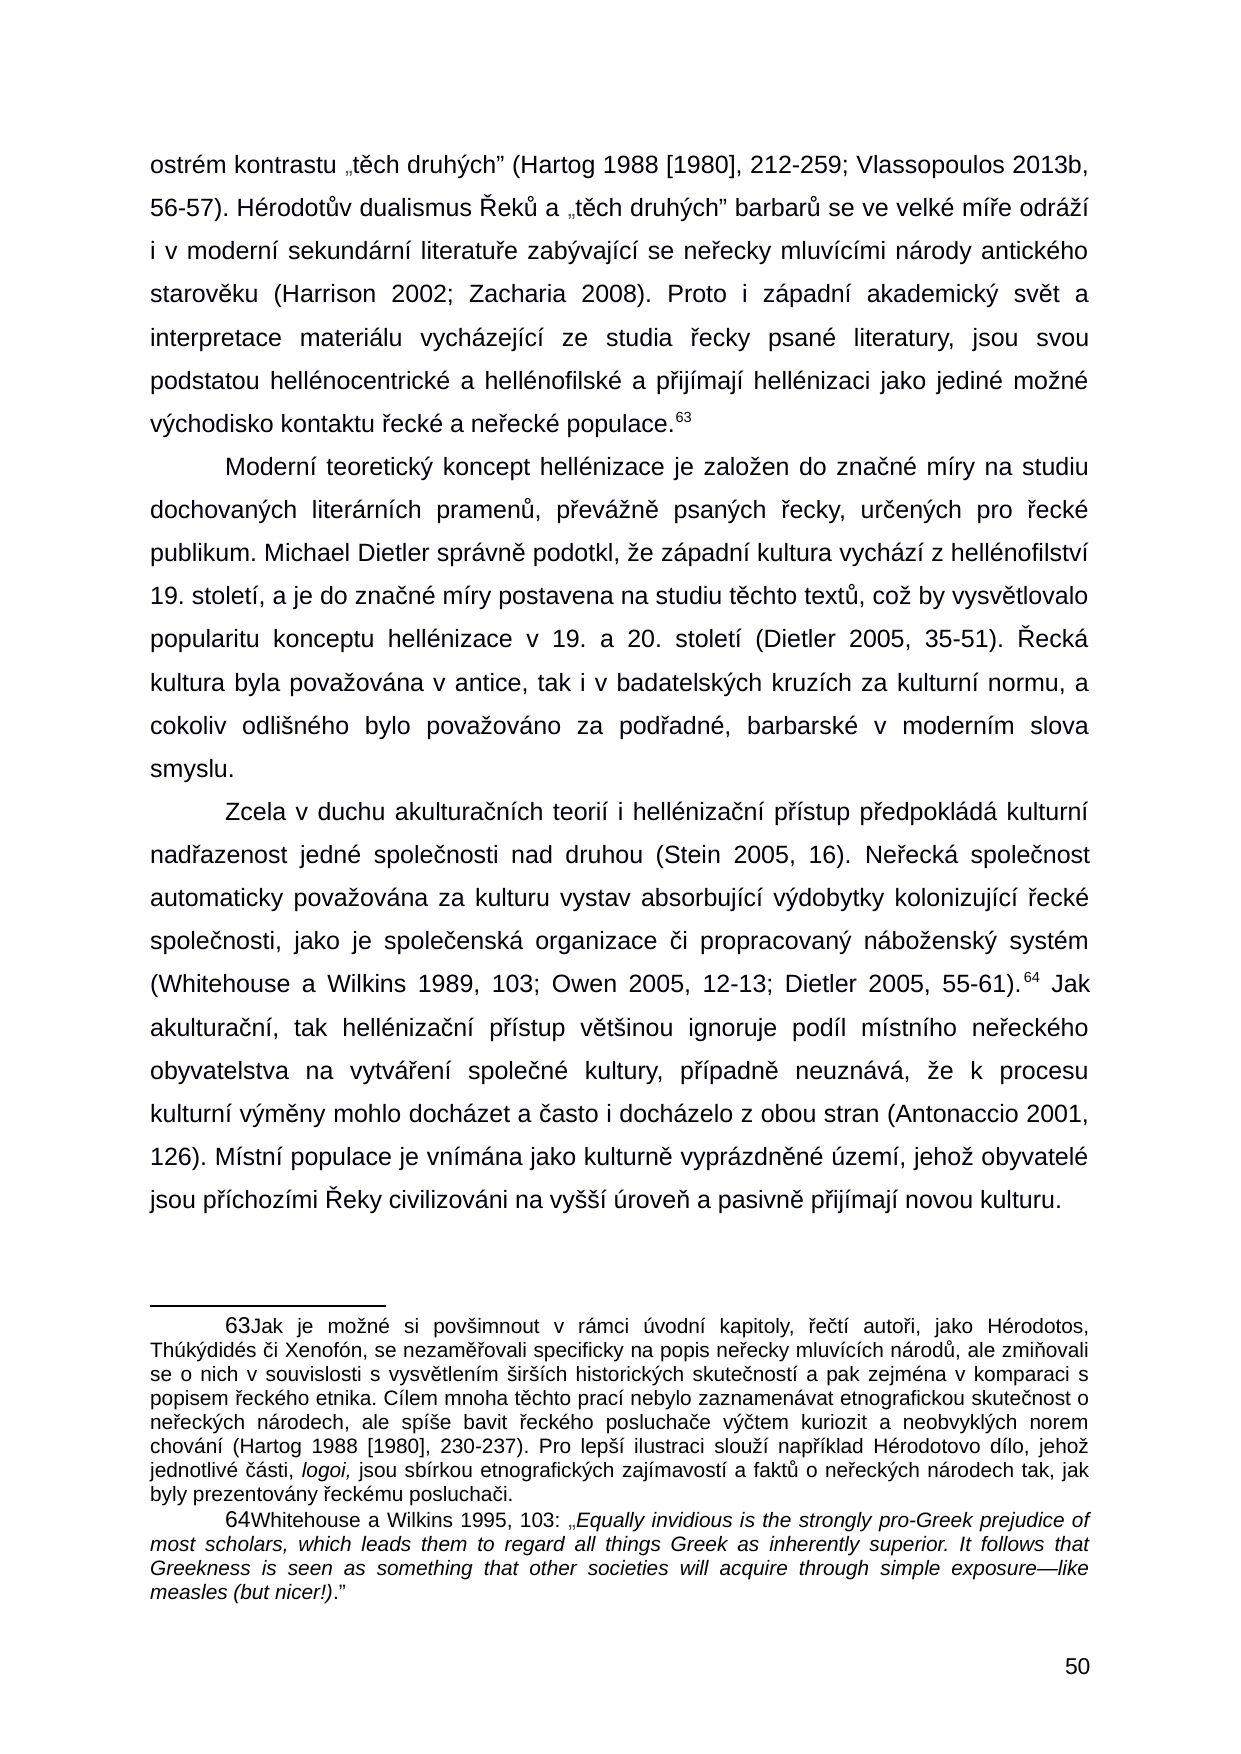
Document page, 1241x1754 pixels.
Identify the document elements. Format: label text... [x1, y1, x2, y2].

text Moderní teoretický koncept hellénizace je založen do značné míry na studiu dochovaných literárních pramenů, převážně psaných řecky, určených pro řecké publikum. Michael Dietler správně podotkl, že západní kultura vychází z hellénofilství 19. století, a je do značné míry postavena na studiu těchto textů, což by vysvětlovalo popularitu konceptu hellénizace v 19. a 20. století (Dietler 2005, 35-51). Řecká kultura byla považována v antice, tak i v badatelských kruzích za kulturní normu, a cokoliv odlišného bylo považováno za podřadné, barbarské v moderním slova smyslu. [150, 452, 1090, 782]
text Jak je možné si povšimnout v rámci úvodní kapitoly, řečtí autoři, jako Hérodotos, Thúkýdidés či Xenofón, se nezaměřovali specificky na popis neřecky mluvících národů, ale zmiňovali se o nich v souvislosti s vysvětlením širších historických skutečností a pak zejména v komparaci s popisem řeckého etnika. Cílem mnoha těchto prací nebylo zaznamenávat etnografickou skutečnost o neřeckých národech, ale spíše bavit řeckého posluchače výčtem kuriozit a neobvyklých norem chování (Hartog 1988 [1980], 230-237). Pro lepší ilustraci slouží například Hérodotovo dílo, jehož jednotlivé části, logoi, jsou sbírkou etnografických zajímavostí a faktů o neřeckých národech tak, jak byly prezentovány řeckému posluchači. [150, 1312, 1090, 1506]
text Whitehouse a Wilkins 1995, 103: „Equally invidious is the strongly pro-Greek prejudice of most scholars, which leads them to regard all things Greek as inherently superior. It follows that Greekness is seen as something that other societies will acquire through simple exposure—like measles (but nicer!).” [150, 1506, 1090, 1604]
text Zcela v duchu akulturačních teorií i hellénizační přístup předpokládá kulturní nadřazenost jedné společnosti nad druhou (Stein 2005, 16). Neřecká společnost automaticky považována za kulturu vystav absorbující výdobytky kolonizující řecké společnosti, jako je společenská organizace či propracovaný náboženský systém (Whitehouse a Wilkins 1989, 103; Owen 2005, 12-13; Dietler 2005, 55-61). Jak akulturační, tak hellénizační přístup většinou ignoruje podíl místního neřeckého obyvatelstva na vytváření společné kultury, případně neuznává, že k procesu kulturní výměny mohlo docházet a často i docházelo z obou stran (Antonaccio 2001, 126). Místní populace je vnímána jako kulturně vyprázdněné území, jehož obyvatelé jsou příchozími Řeky civilizováni na vyšší úroveň a pasivně přijímají novou kulturu. [150, 797, 1090, 1214]
text ostrém kontrastu „těch druhých” (Hartog 1988 [1980], 212-259; Vlassopoulos 2013b, 56-57). Hérodotův dualismus Řeků a „těch druhých” barbarů se ve velké míře odráží i v moderní sekundární literatuře zabývající se neřecky mluvícími národy antického starověku (Harrison 2002; Zacharia 2008). Proto i západní akademický svět a interpretace materiálu vycházející ze studia řecky psané literatury, jsou svou podstatou hellénocentrické a hellénofilské a přijímají hellénizaci jako jediné možné východisko kontaktu řecké a neřecké populace. [150, 150, 1090, 437]
